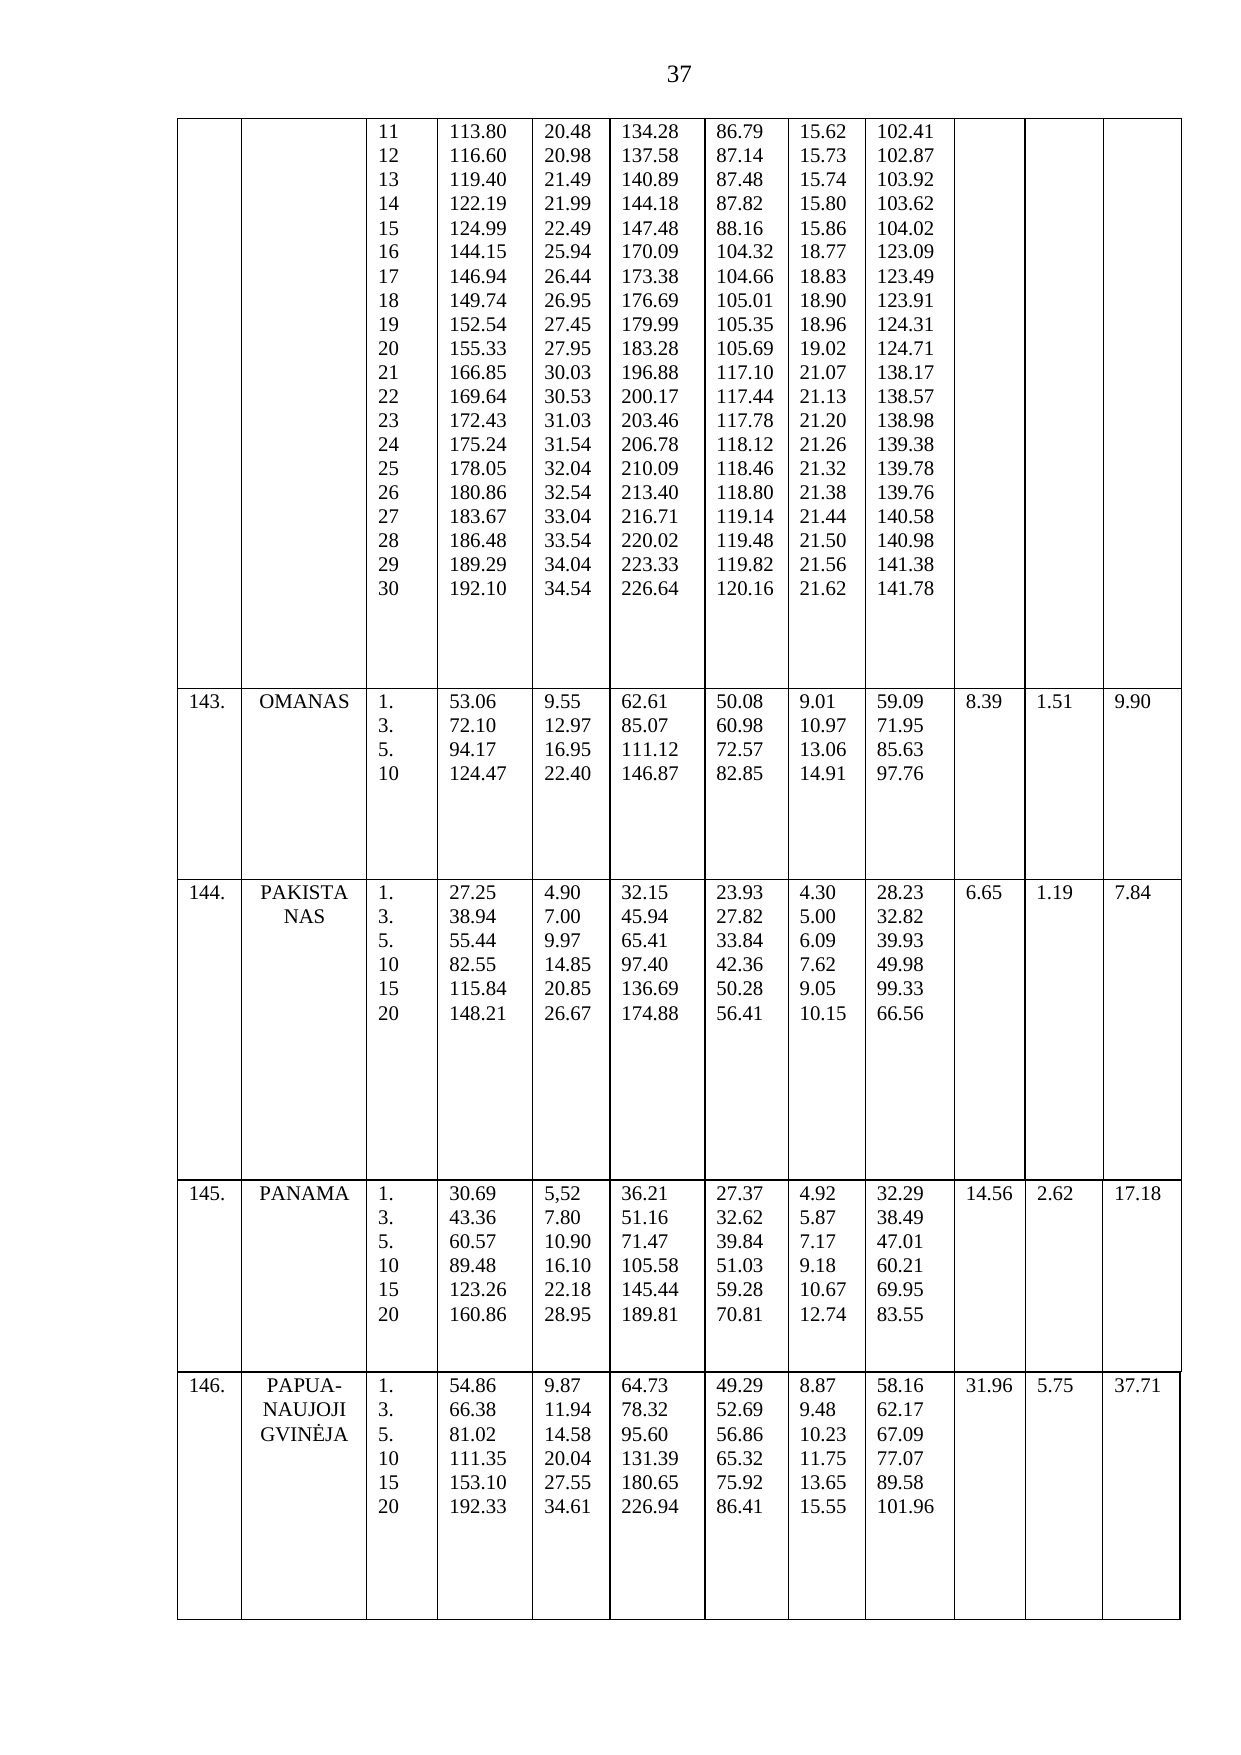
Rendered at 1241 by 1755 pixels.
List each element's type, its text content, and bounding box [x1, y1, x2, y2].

table_header [955, 119, 1024, 688]
table_cell PAKISTA NAS [242, 880, 366, 1179]
table_cell 27.25 38.94 55.44 82.55 115.84 148.21 [438, 880, 532, 1179]
table_cell 7.84 [1104, 880, 1181, 1179]
table_header 20.48 20.98 21.49 21.99 22.49 25.94 26.44 26.95 27.45 27.95 30.03 30.53 31.03 31.54 32.04 32.54 33.04 33.54 34.04 34.54 [533, 119, 609, 688]
table_header 102.41 102.87 103.92 103.62 104.02 123.09 123.49 123.91 124.31 124.71 138.17 138.57 138.98 139.38 139.78 139.76 140.58 140.98 141.38 141.78 [866, 119, 954, 688]
table_header 5.75 [1026, 1373, 1102, 1619]
table_cell 32.15 45.94 65.41 97.40 136.69 174.88 [611, 880, 704, 1179]
table_header [1104, 119, 1181, 688]
table_header 2.62 [1026, 1181, 1102, 1371]
table_cell 4.90 7.00 9.97 14.85 20.85 26.67 [533, 880, 609, 1179]
table_header 5,52 7.80 10.90 16.10 22.18 28.95 [533, 1181, 609, 1371]
table_header 27.37 32.62 39.84 51.03 59.28 70.81 [706, 1181, 788, 1371]
table_cell OMANAS [242, 689, 366, 879]
table_cell 144. [178, 880, 241, 1179]
table_cell 6.65 [955, 880, 1024, 1179]
table_header 58.16 62.17 67.09 77.07 89.58 101.96 [866, 1373, 954, 1619]
table_header [178, 119, 241, 688]
table_header 30.69 43.36 60.57 89.48 123.26 160.86 [438, 1181, 532, 1371]
table_header 1. 3. 5. 10 15 20 [367, 1181, 437, 1371]
table_cell 1.19 [1026, 880, 1103, 1179]
table_cell 28.23 32.82 39.93 49.98 99.33 66.56 [866, 880, 954, 1179]
table_cell 9.90 [1104, 689, 1181, 879]
table_header 4.92 5.87 7.17 9.18 10.67 12.74 [789, 1181, 865, 1371]
table_header [1026, 119, 1103, 688]
table_cell 62.61 85.07 111.12 146.87 [611, 689, 704, 879]
table_header 8.87 9.48 10.23 11.75 13.65 15.55 [789, 1373, 865, 1619]
table_header 113.80 116.60 119.40 122.19 124.99 144.15 146.94 149.74 152.54 155.33 166.85 169.64 172.43 175.24 178.05 180.86 183.67 186.48 189.29 192.10 [438, 119, 532, 688]
table_cell 1. 3. 5. 10 15 20 [367, 880, 437, 1179]
table_header 64.73 78.32 95.60 131.39 180.65 226.94 [611, 1373, 704, 1619]
table_cell 1.51 [1026, 689, 1103, 879]
table_header 31.96 [955, 1373, 1025, 1619]
table_header 134.28 137.58 140.89 144.18 147.48 170.09 173.38 176.69 179.99 183.28 196.88 200.17 203.46 206.78 210.09 213.40 216.71 220.02 223.33 226.64 [611, 119, 704, 688]
table_header 11 12 13 14 15 16 17 18 19 20 21 22 23 24 25 26 27 28 29 30 [367, 119, 437, 688]
table_cell 8.39 [955, 689, 1024, 879]
table_header 32.29 38.49 47.01 60.21 69.95 83.55 [866, 1181, 954, 1371]
table_header 14.56 [955, 1181, 1025, 1371]
table_cell 9.55 12.97 16.95 22.40 [533, 689, 609, 879]
table_cell 50.08 60.98 72.57 82.85 [706, 689, 788, 879]
table_cell 23.93 27.82 33.84 42.36 50.28 56.41 [706, 880, 788, 1179]
table_header 49.29 52.69 56.86 65.32 75.92 86.41 [706, 1373, 788, 1619]
table_header PAPUA-NAUJOJI GVINĖJA [242, 1373, 366, 1619]
table_header [242, 119, 366, 688]
table_header PANAMA [242, 1181, 366, 1371]
table_header 36.21 51.16 71.47 105.58 145.44 189.81 [611, 1181, 704, 1371]
table_header 86.79 87.14 87.48 87.82 88.16 104.32 104.66 105.01 105.35 105.69 117.10 117.44 117.78 118.12 118.46 118.80 119.14 119.48 119.82 120.16 [706, 119, 788, 688]
table_header 17.18 [1103, 1181, 1181, 1371]
table_cell 143. [178, 689, 241, 879]
table_header 37.71 [1103, 1373, 1179, 1619]
table_header 54.86 66.38 81.02 111.35 153.10 192.33 [438, 1373, 532, 1619]
table_header 1. 3. 5. 10 15 20 [367, 1373, 437, 1619]
table_cell 59.09 71.95 85.63 97.76 [866, 689, 954, 879]
table_cell 4.30 5.00 6.09 7.62 9.05 10.15 [789, 880, 865, 1179]
table_cell 53.06 72.10 94.17 124.47 [438, 689, 532, 879]
table_cell 1. 3. 5. 10 [367, 689, 437, 879]
table_header 15.62 15.73 15.74 15.80 15.86 18.77 18.83 18.90 18.96 19.02 21.07 21.13 21.20 21.26 21.32 21.38 21.44 21.50 21.56 21.62 [789, 119, 865, 688]
table_header 9.87 11.94 14.58 20.04 27.55 34.61 [533, 1373, 609, 1619]
table_header 145. [178, 1181, 241, 1371]
table_cell 9.01 10.97 13.06 14.91 [789, 689, 865, 879]
table_header 146. [178, 1373, 241, 1619]
